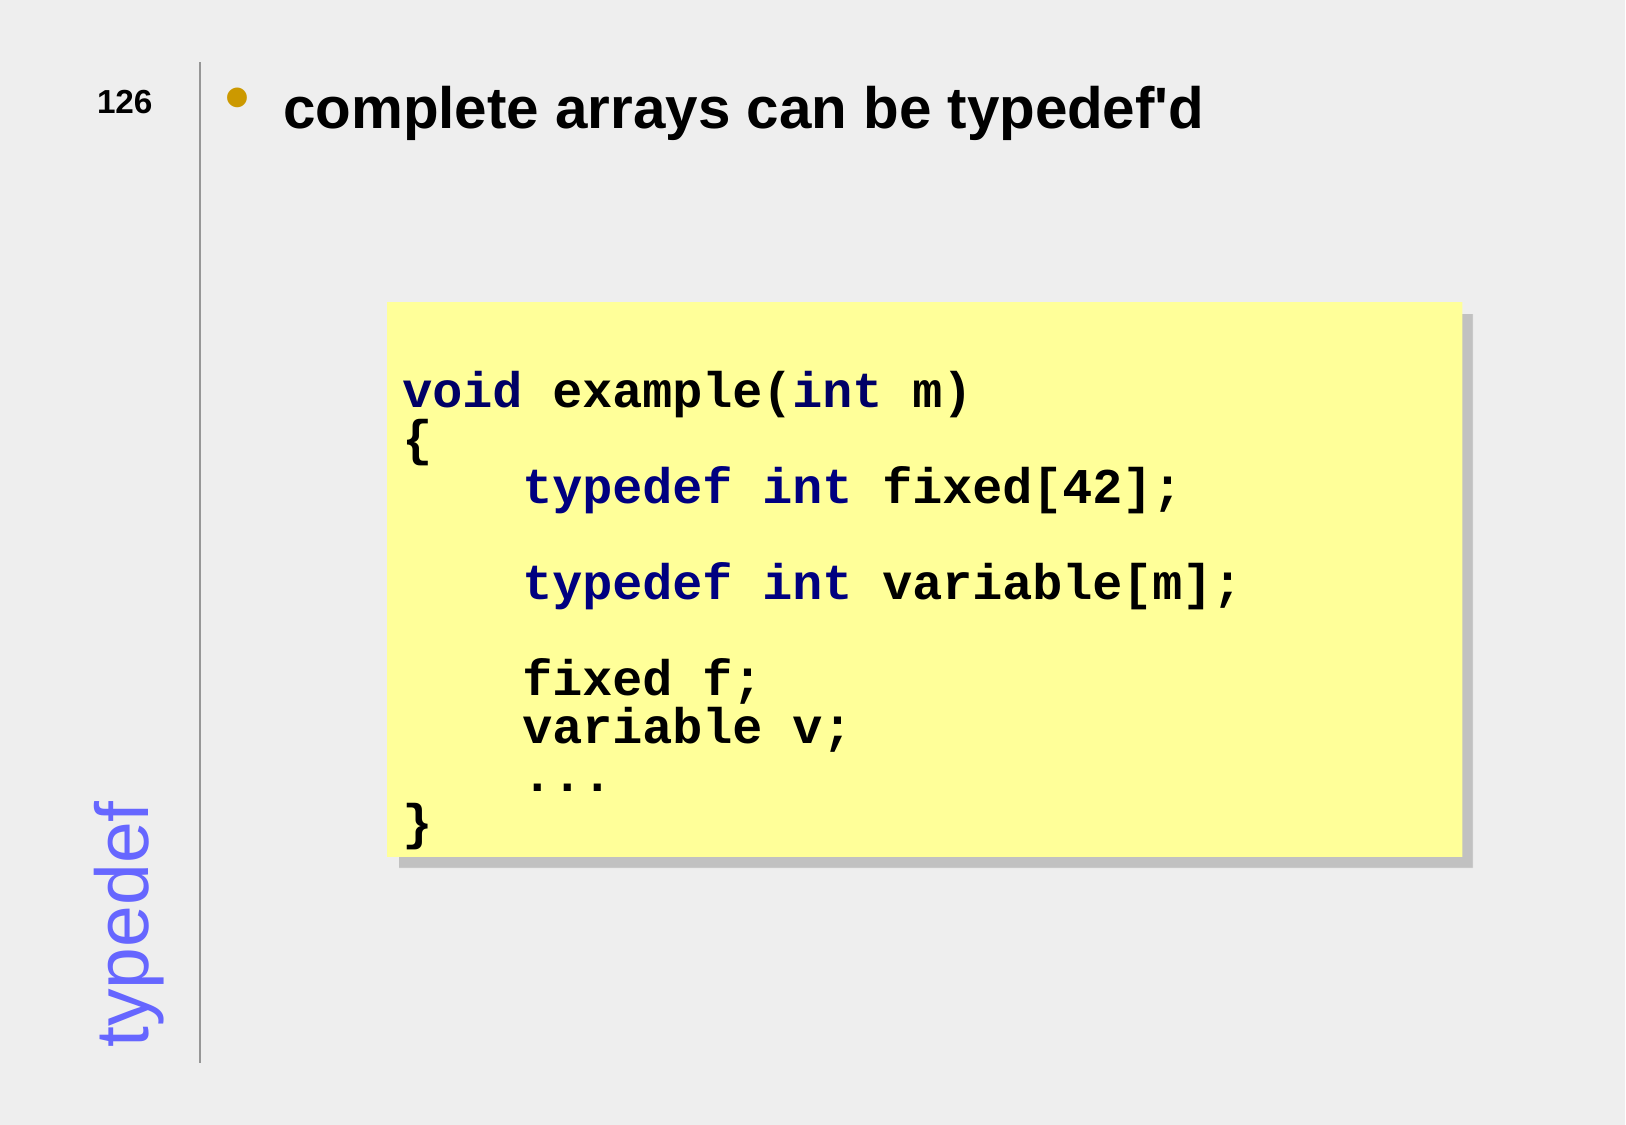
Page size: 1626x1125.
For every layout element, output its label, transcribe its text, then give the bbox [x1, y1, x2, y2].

text_box void example(int m) { typedef int fixed[42]; typedef int variable[m]; fixed f; variable v; ... } [387, 302, 1463, 857]
title typedef [50, 187, 188, 1063]
list complete arrays can be typedef'd [212, 62, 1593, 1063]
